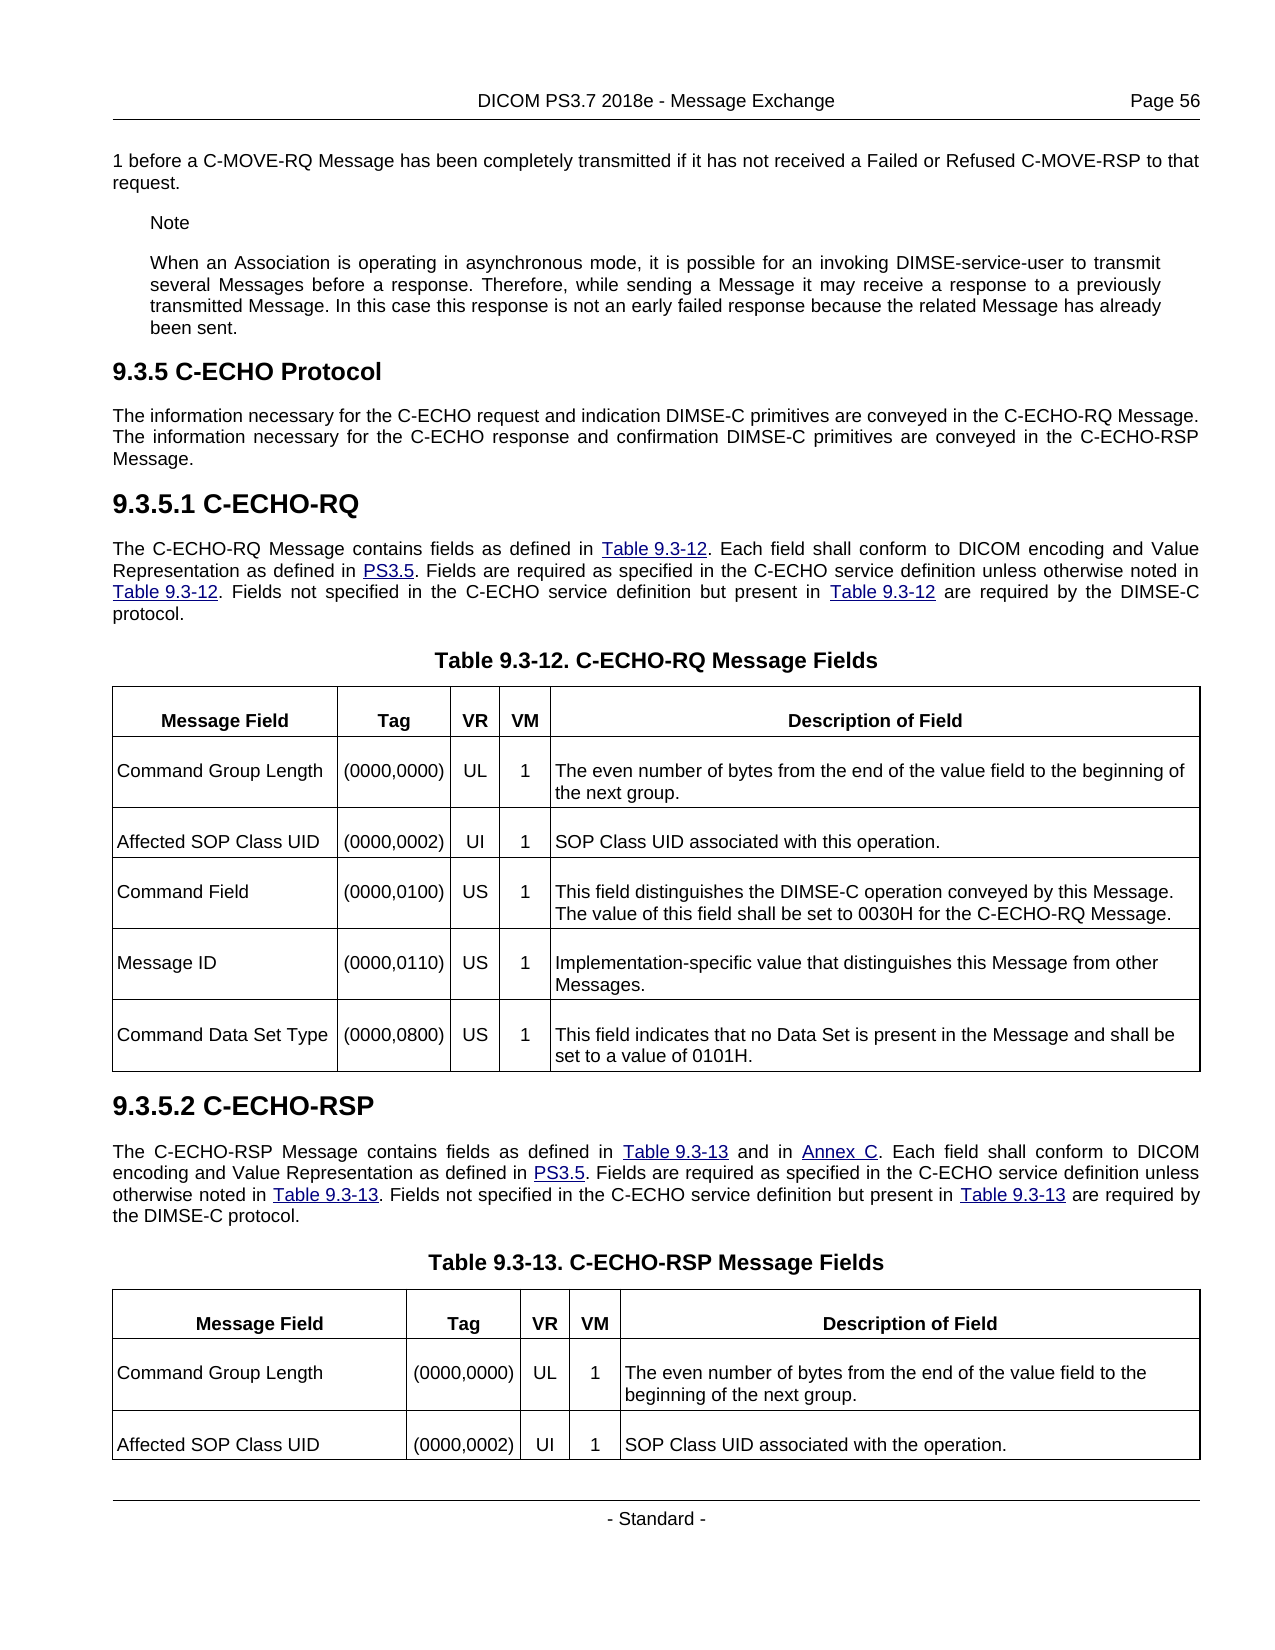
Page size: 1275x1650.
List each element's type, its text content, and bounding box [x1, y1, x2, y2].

text Table 9.3-13. C-ECHO-RSP Message Fields [112, 1249, 1200, 1275]
table_cell This field indicates that no Data Set is present in the Message and shall be set to a value of 0101H. [551, 1000, 1199, 1071]
table_cell Affected SOP Class UID [113, 808, 337, 857]
table_cell UL [521, 1339, 569, 1409]
table_cell 1 [500, 1000, 550, 1071]
text The C-ECHO-RQ Message contains fields as defined in Table 9.3-12. Each field shall conform to DICOM encoding and Value Representation as defined in PS3.5. Fields are required as specified in the C-ECHO service definition unless otherwise noted in Table 9.3-12. Fields not specified in the C-ECHO service definition but present in Table 9.3-12 are required by the DIMSE-C protocol. [112, 538, 1200, 624]
table_cell The even number of bytes from the end of the value field to the beginning of the next group. [621, 1339, 1199, 1409]
table_cell Command Group Length [113, 1339, 406, 1409]
table_header VR [451, 687, 499, 736]
table_cell (0000,0000) [407, 1339, 520, 1409]
table_cell (0000,0002) [338, 808, 450, 857]
table_header VR [521, 1290, 569, 1338]
text 9.3.5.2 C-ECHO-RSP [112, 1090, 1200, 1122]
table_cell US [451, 1000, 499, 1071]
table_header Message Field [113, 687, 337, 736]
text 1 before a C-MOVE-RQ Message has been completely transmitted if it has not received a Failed or Refused C-MOVE-RSP to that request. [112, 150, 1200, 193]
table_cell 1 [500, 737, 550, 807]
table_cell SOP Class UID associated with this operation. [551, 808, 1199, 857]
table_header Description of Field [551, 687, 1199, 736]
table_header Tag [407, 1290, 520, 1338]
table_cell (0000,0000) [338, 737, 450, 807]
table_cell 1 [500, 929, 550, 999]
table_cell 1 [570, 1339, 620, 1409]
table_cell Affected SOP Class UID [113, 1411, 406, 1459]
text 9.3.5.1 C-ECHO-RQ [112, 488, 1200, 519]
table_cell Message ID [113, 929, 337, 999]
table_header VM [570, 1290, 620, 1338]
table_cell The even number of bytes from the end of the value field to the beginning of the next group. [551, 737, 1199, 807]
table_cell Command Data Set Type [113, 1000, 337, 1071]
table_cell This field distinguishes the DIMSE-C operation conveyed by this Message. The value of this field shall be set to 0030H for the C-ECHO-RQ Message. [551, 858, 1199, 928]
text The C-ECHO-RSP Message contains fields as defined in Table 9.3-13 and in Annex C. Each field shall conform to DICOM encoding and Value Representation as defined in PS3.5. Fields are required as specified in the C-ECHO service definition unless otherwise noted in Table 9.3-13. Fields not specified in the C-ECHO service definition but present in Table 9.3-13 are required by the DIMSE-C protocol. [112, 1140, 1200, 1227]
table_cell UI [521, 1411, 569, 1459]
table_cell UL [451, 737, 499, 807]
table_header VM [500, 687, 550, 736]
table_cell SOP Class UID associated with the operation. [621, 1411, 1199, 1459]
table_cell (0000,0100) [338, 858, 450, 928]
text Note [150, 212, 1162, 233]
text Table 9.3-12. C-ECHO-RQ Message Fields [112, 647, 1200, 673]
table_cell 1 [500, 858, 550, 928]
table_cell 1 [500, 808, 550, 857]
table_cell (0000,0800) [338, 1000, 450, 1071]
text The information necessary for the C-ECHO request and indication DIMSE-C primitives are conveyed in the C-ECHO-RQ Message. The information necessary for the C-ECHO response and confirmation DIMSE-C primitives are conveyed in the C-ECHO-RSP Message. [112, 405, 1200, 469]
table_header Description of Field [621, 1290, 1199, 1338]
table_header Message Field [113, 1290, 406, 1338]
table_cell (0000,0110) [338, 929, 450, 999]
table_header Tag [338, 687, 450, 736]
table_cell Implementation-specific value that distinguishes this Message from other Messages. [551, 929, 1199, 999]
text When an Association is operating in asynchronous mode, it is possible for an invoking DIMSE-service-user to transmit several Messages before a response. Therefore, while sending a Message it may receive a response to a previously transmitted Message. In this case this response is not an early failed response because the related Message has already been sent. [150, 252, 1162, 338]
text 9.3.5 C-ECHO Protocol [112, 357, 1200, 386]
table_cell US [451, 858, 499, 928]
table_cell US [451, 929, 499, 999]
table_cell 1 [570, 1411, 620, 1459]
table_cell Command Field [113, 858, 337, 928]
table_cell (0000,0002) [407, 1411, 520, 1459]
table_cell UI [451, 808, 499, 857]
table_cell Command Group Length [113, 737, 337, 807]
